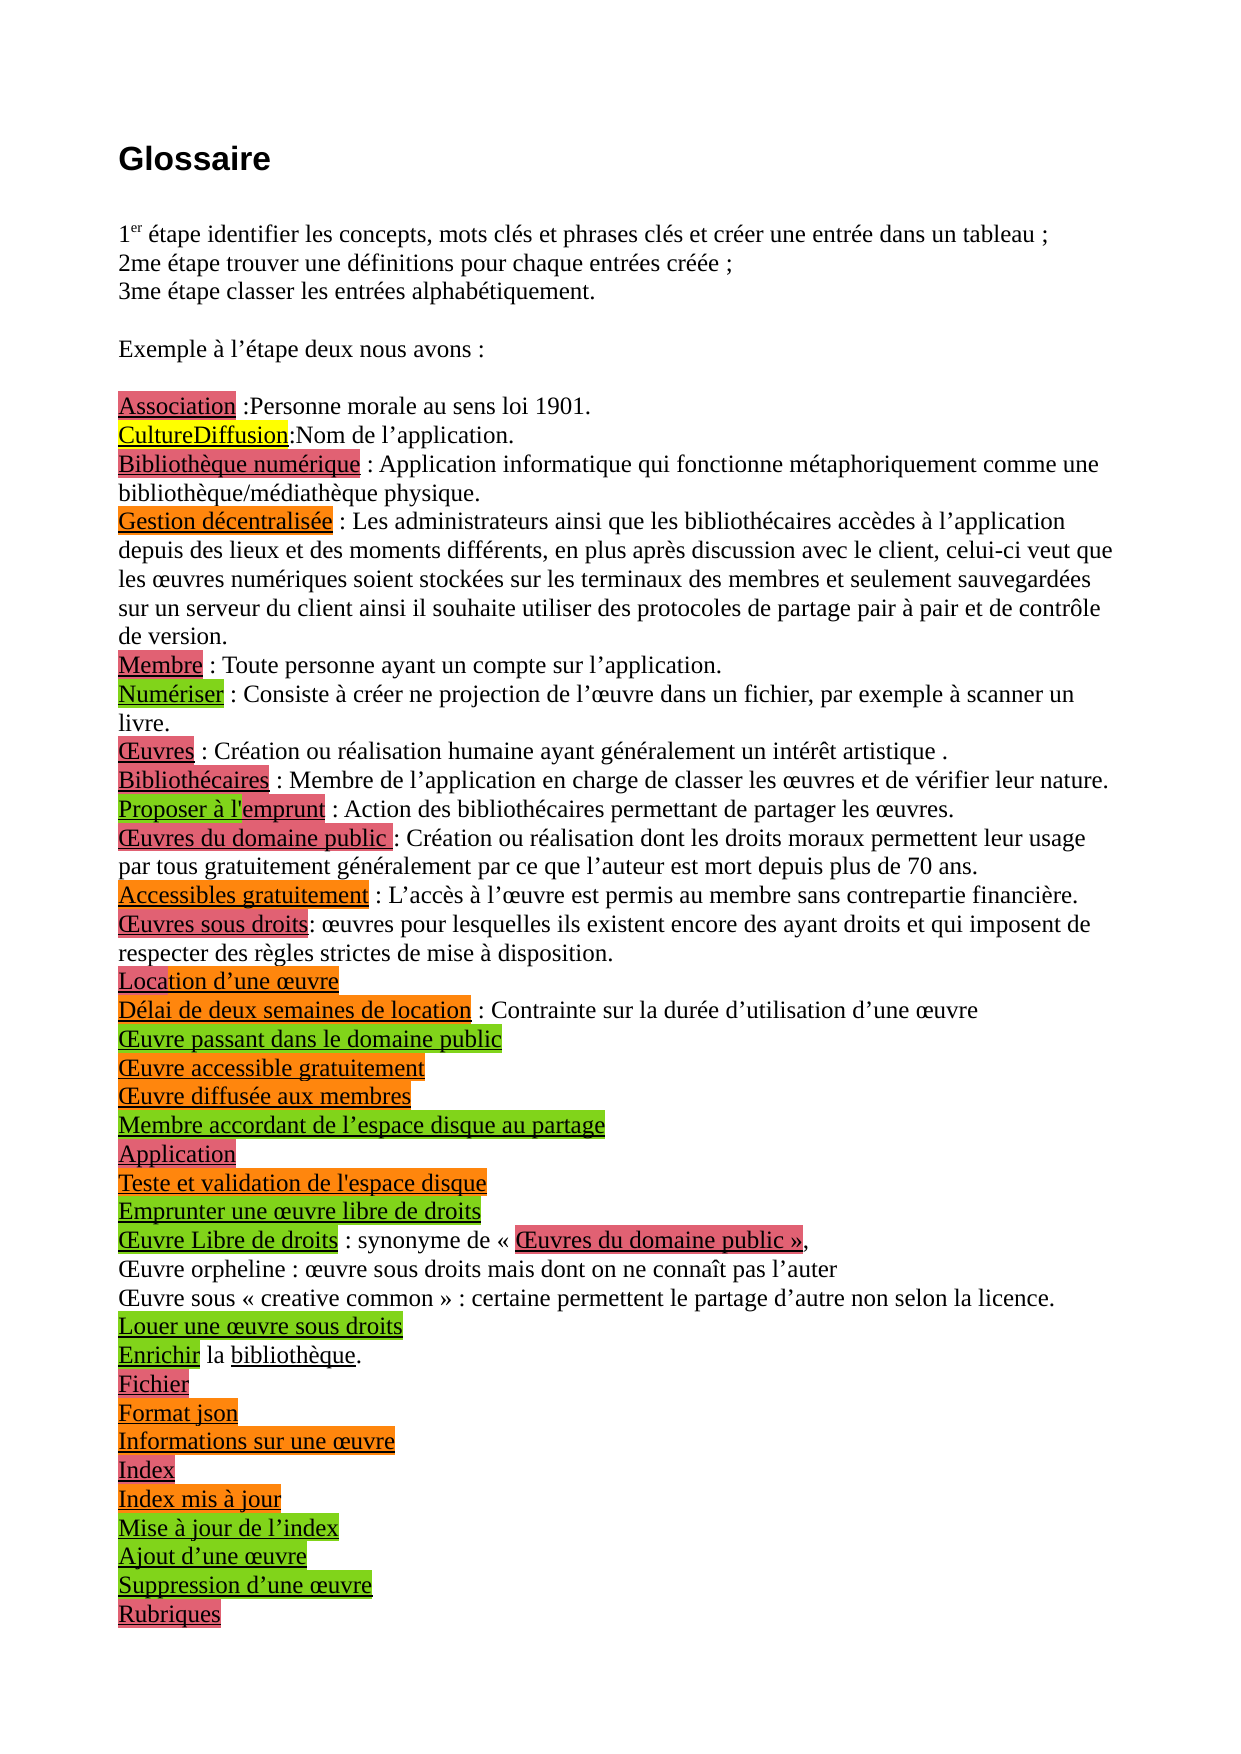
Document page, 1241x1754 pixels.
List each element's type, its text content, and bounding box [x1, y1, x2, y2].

text Membre : Toute personne ayant un compte sur l’application. [118, 650, 1122, 679]
text Index [118, 1455, 1122, 1484]
text Œuvre Libre de droits : synonyme de « Œuvres du domaine public », [118, 1225, 1122, 1254]
text Accessibles gratuitement : L’accès à l’œuvre est permis au membre sans contrepartie financière. [118, 880, 1122, 909]
subtitle Glossaire [118, 139, 1122, 178]
text 1er étape identifier les concepts, mots clés et phrases clés et créer une entrée dans un tableau ; [118, 219, 1122, 248]
text Œuvre passant dans le domaine public [118, 1024, 1122, 1053]
text Ajout d’une œuvre [118, 1541, 1122, 1570]
text Fichier [118, 1369, 1122, 1398]
text Association :Personne morale au sens loi 1901. [118, 391, 1122, 420]
text Œuvre diffusée aux membres [118, 1081, 1122, 1110]
text Application [118, 1139, 1122, 1168]
text Informations sur une œuvre [118, 1426, 1122, 1455]
text Teste et validation de l'espace disque [118, 1168, 1122, 1196]
text Œuvre orpheline : œuvre sous droits mais dont on ne connaît pas l’auter [118, 1254, 1122, 1283]
text Rubriques [118, 1599, 1122, 1628]
text Emprunter une œuvre libre de droits [118, 1196, 1122, 1225]
text CultureDiffusion:Nom de l’application. [118, 420, 1122, 449]
text Location d’une œuvre [118, 966, 1122, 995]
text Délai de deux semaines de location : Contrainte sur la durée d’utilisation d’une œuvre [118, 995, 1122, 1024]
text Louer une œuvre sous droits [118, 1311, 1122, 1340]
text Gestion décentralisée : Les administrateurs ainsi que les bibliothécaires accèdes à l’application depuis des lieux et des moments différents, en plus après discussion avec le client, celui-ci veut que les œuvres numériques soient stockées sur les terminaux des membres et seulement sauvegardées sur un serveur du client ainsi il souhaite utiliser des protocoles de partage pair à pair et de contrôle de version. [118, 506, 1122, 650]
text Enrichir la bibliothèque. [118, 1340, 1122, 1369]
text Œuvre accessible gratuitement [118, 1053, 1122, 1081]
text Mise à jour de l’index [118, 1513, 1122, 1541]
text Suppression d’une œuvre [118, 1570, 1122, 1599]
text Format json [118, 1398, 1122, 1426]
text Index mis à jour [118, 1484, 1122, 1513]
text 3me étape classer les entrées alphabétiquement. [118, 276, 1122, 305]
text Membre accordant de l’espace disque au partage [118, 1110, 1122, 1139]
text Bibliothèque numérique : Application informatique qui fonctionne métaphoriquement comme une bibliothèque/médiathèque physique. [118, 449, 1122, 506]
text Œuvres sous droits: œuvres pour lesquelles ils existent encore des ayant droits et qui imposent de respecter des règles strictes de mise à disposition. [118, 909, 1122, 966]
text Œuvres : Création ou réalisation humaine ayant généralement un intérêt artistique . [118, 736, 1122, 765]
text Œuvre sous « creative common » : certaine permettent le partage d’autre non selon la licence. [118, 1283, 1122, 1311]
text Œuvres du domaine public : Création ou réalisation dont les droits moraux permettent leur usage par tous gratuitement généralement par ce que l’auteur est mort depuis plus de 70 ans. [118, 823, 1122, 880]
text Exemple à l’étape deux nous avons : [118, 334, 1122, 363]
text 2me étape trouver une définitions pour chaque entrées créée ; [118, 248, 1122, 276]
text Numériser : Consiste à créer ne projection de l’œuvre dans un fichier, par exemple à scanner un livre. [118, 679, 1122, 736]
text Bibliothécaires : Membre de l’application en charge de classer les œuvres et de vérifier leur nature. [118, 765, 1122, 794]
text Proposer à l'emprunt : Action des bibliothécaires permettant de partager les œuvres. [118, 794, 1122, 823]
